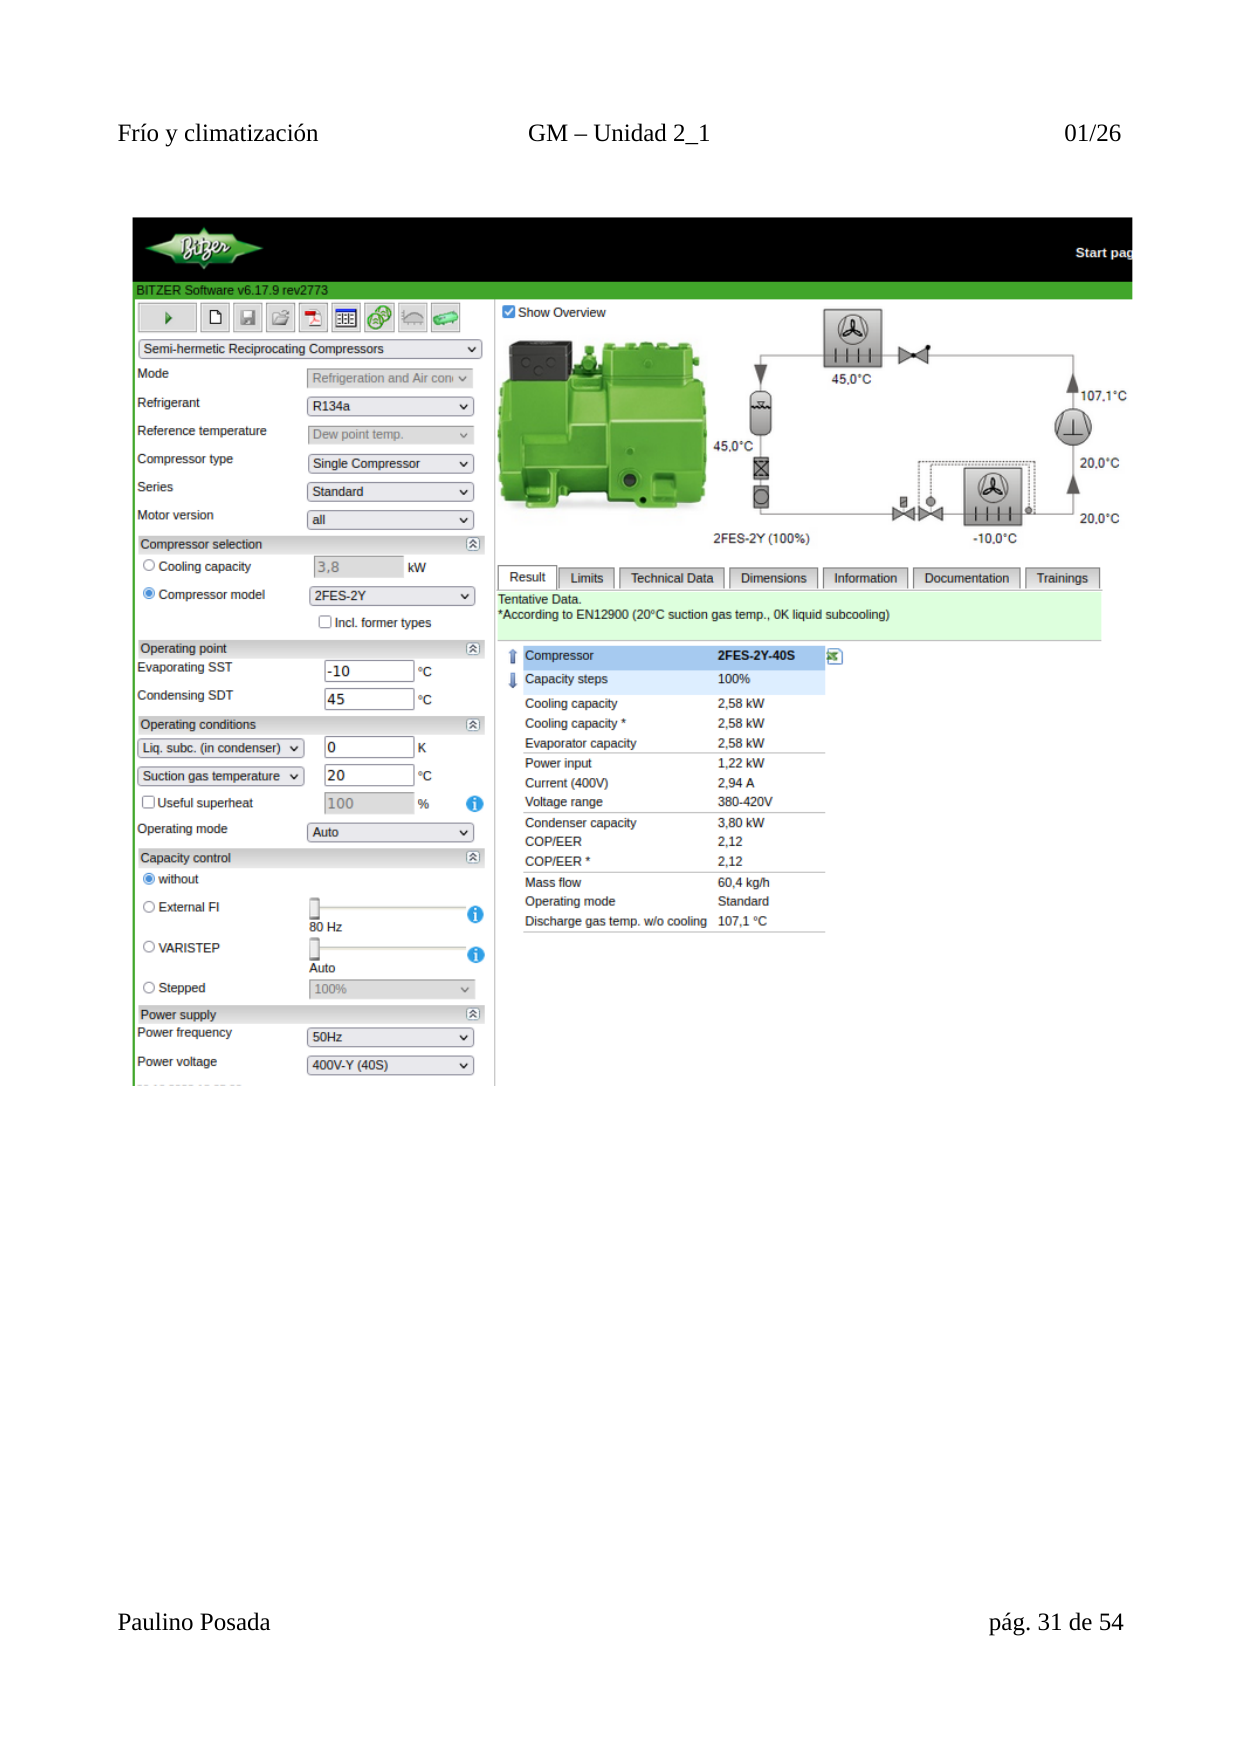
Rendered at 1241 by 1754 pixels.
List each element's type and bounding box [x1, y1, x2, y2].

picture [128, 214, 1133, 1086]
